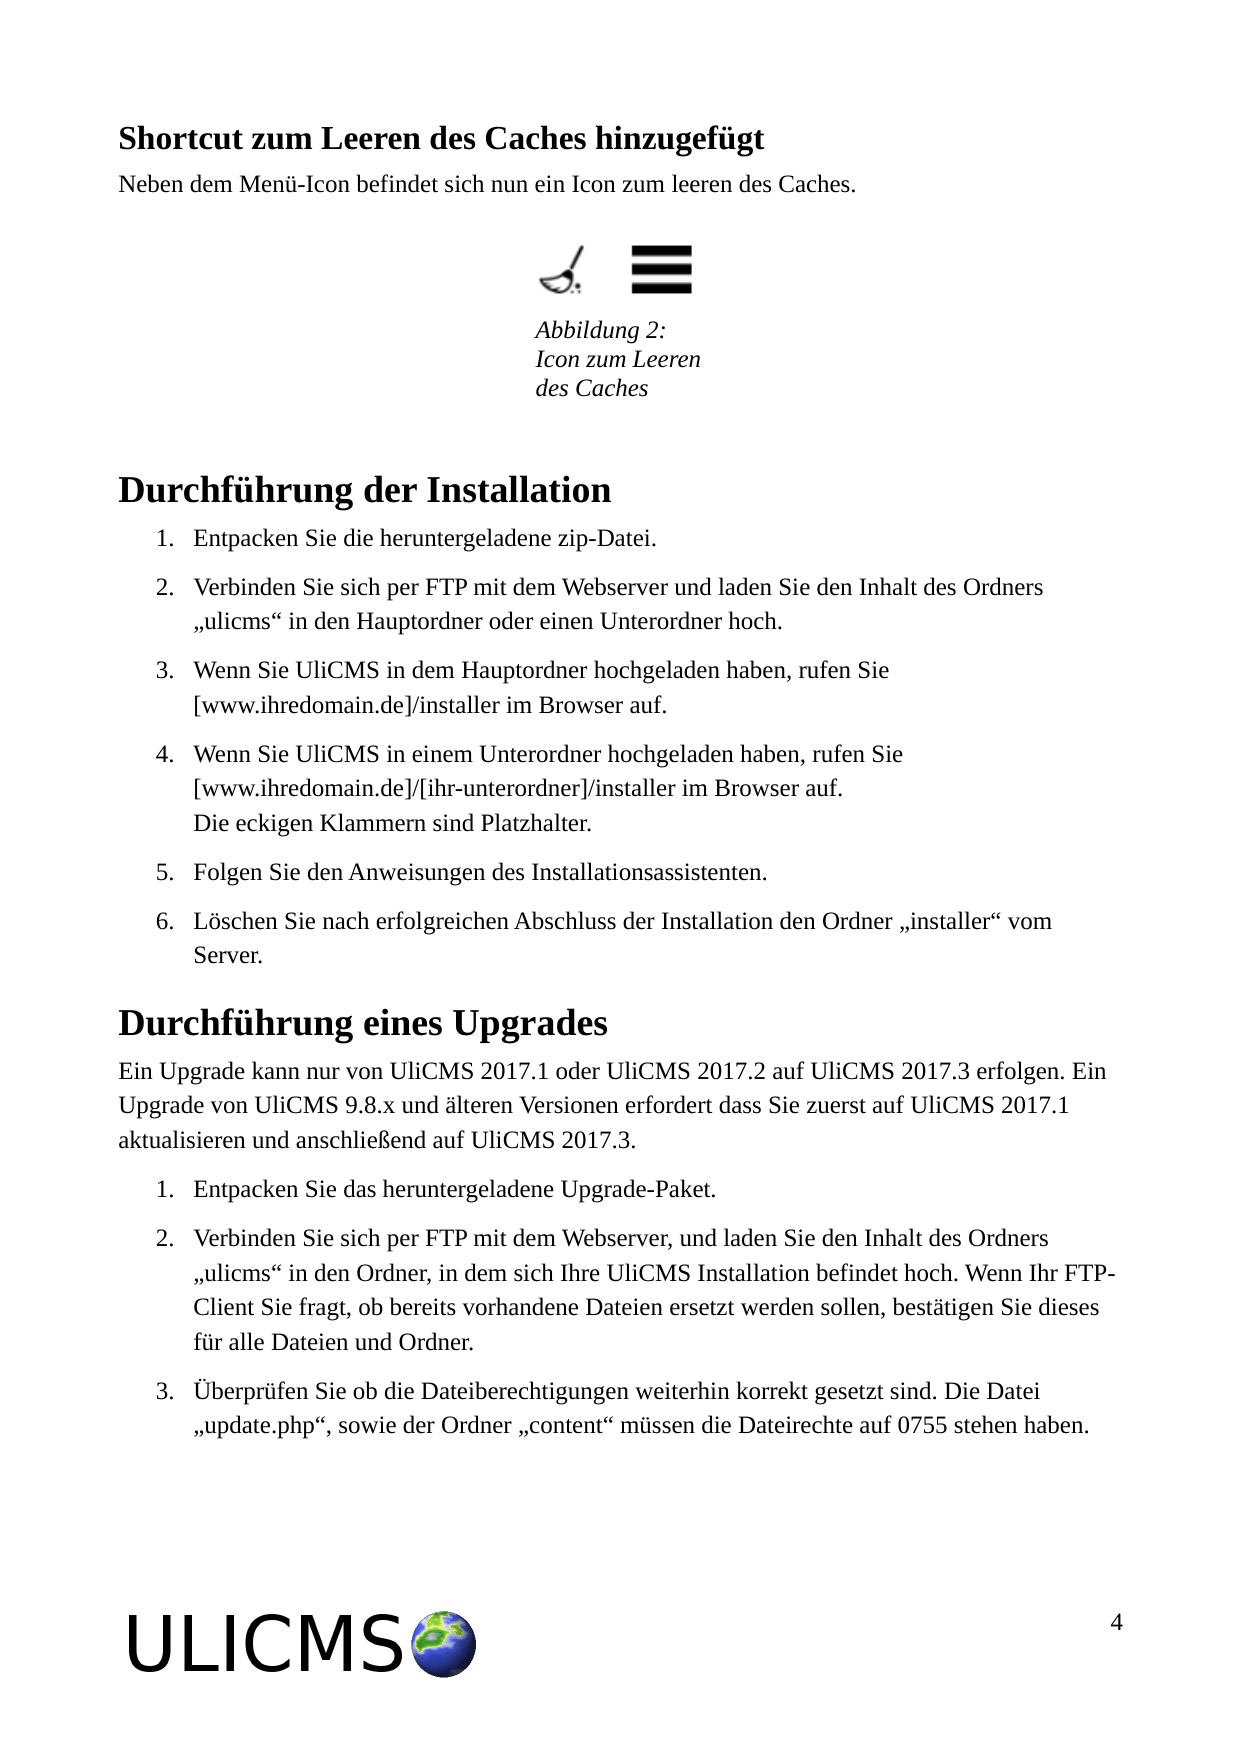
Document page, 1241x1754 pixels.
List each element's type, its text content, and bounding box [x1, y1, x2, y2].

picture [118, 1607, 479, 1681]
list Folgen Sie den Anweisungen des Installationsassistenten. [156, 857, 1123, 886]
text Abbildung 2: Icon zum Leeren des Caches [535, 316, 706, 401]
subtitle Shortcut zum Leeren des Caches hinzugefügt [118, 118, 1123, 157]
text Ein Upgrade kann nur von UliCMS 2017.1 oder UliCMS 2017.2 auf UliCMS 2017.3 erfolgen. Ein Upgrade von UliCMS 9.8.x und älteren Versionen erfordert dass Sie zuerst auf UliCMS 2017.1 aktualisieren und anschließend auf UliCMS 2017.3. [118, 1056, 1123, 1154]
list Verbinden Sie sich per FTP mit dem Webserver und laden Sie den Inhalt des Ordners „ulicms“ in den Hauptordner oder einen Unterordner hoch. [156, 572, 1123, 635]
subtitle Durchführung der Installation [118, 467, 1123, 510]
list Wenn Sie UliCMS in dem Hauptordner hochgeladen haben, rufen Sie [www.ihredomain.de]/installer im Browser auf. [156, 655, 1123, 719]
list Wenn Sie UliCMS in einem Unterordner hochgeladen haben, rufen Sie [www.ihredomain.de]/[ihr-unterordner]/installer im Browser auf. Die eckigen Klammern sind Platzhalter. [156, 739, 1123, 837]
list Entpacken Sie das heruntergeladene Upgrade-Paket. [156, 1174, 1123, 1203]
picture [535, 230, 706, 316]
text Neben dem Menü-Icon befindet sich nun ein Icon zum leeren des Caches. [118, 169, 1123, 198]
list Überprüfen Sie ob die Dateiberechtigungen weiterhin korrekt gesetzt sind. Die Datei „update.php“, sowie der Ordner „content“ müssen die Dateirechte auf 0755 stehen haben. [156, 1376, 1123, 1439]
subtitle Durchführung eines Upgrades [118, 1000, 1123, 1044]
list Entpacken Sie die heruntergeladene zip-Datei. [156, 523, 1123, 552]
list Löschen Sie nach erfolgreichen Abschluss der Installation den Ordner „installer“ vom Server. [156, 906, 1123, 969]
list Verbinden Sie sich per FTP mit dem Webserver, und laden Sie den Inhalt des Ordners „ulicms“ in den Ordner, in dem sich Ihre UliCMS Installation befindet hoch. Wenn Ihr FTP-Client Sie fragt, ob bereits vorhandene Dateien ersetzt werden sollen, bestätigen Sie dieses für alle Dateien und Ordner. [156, 1223, 1123, 1355]
